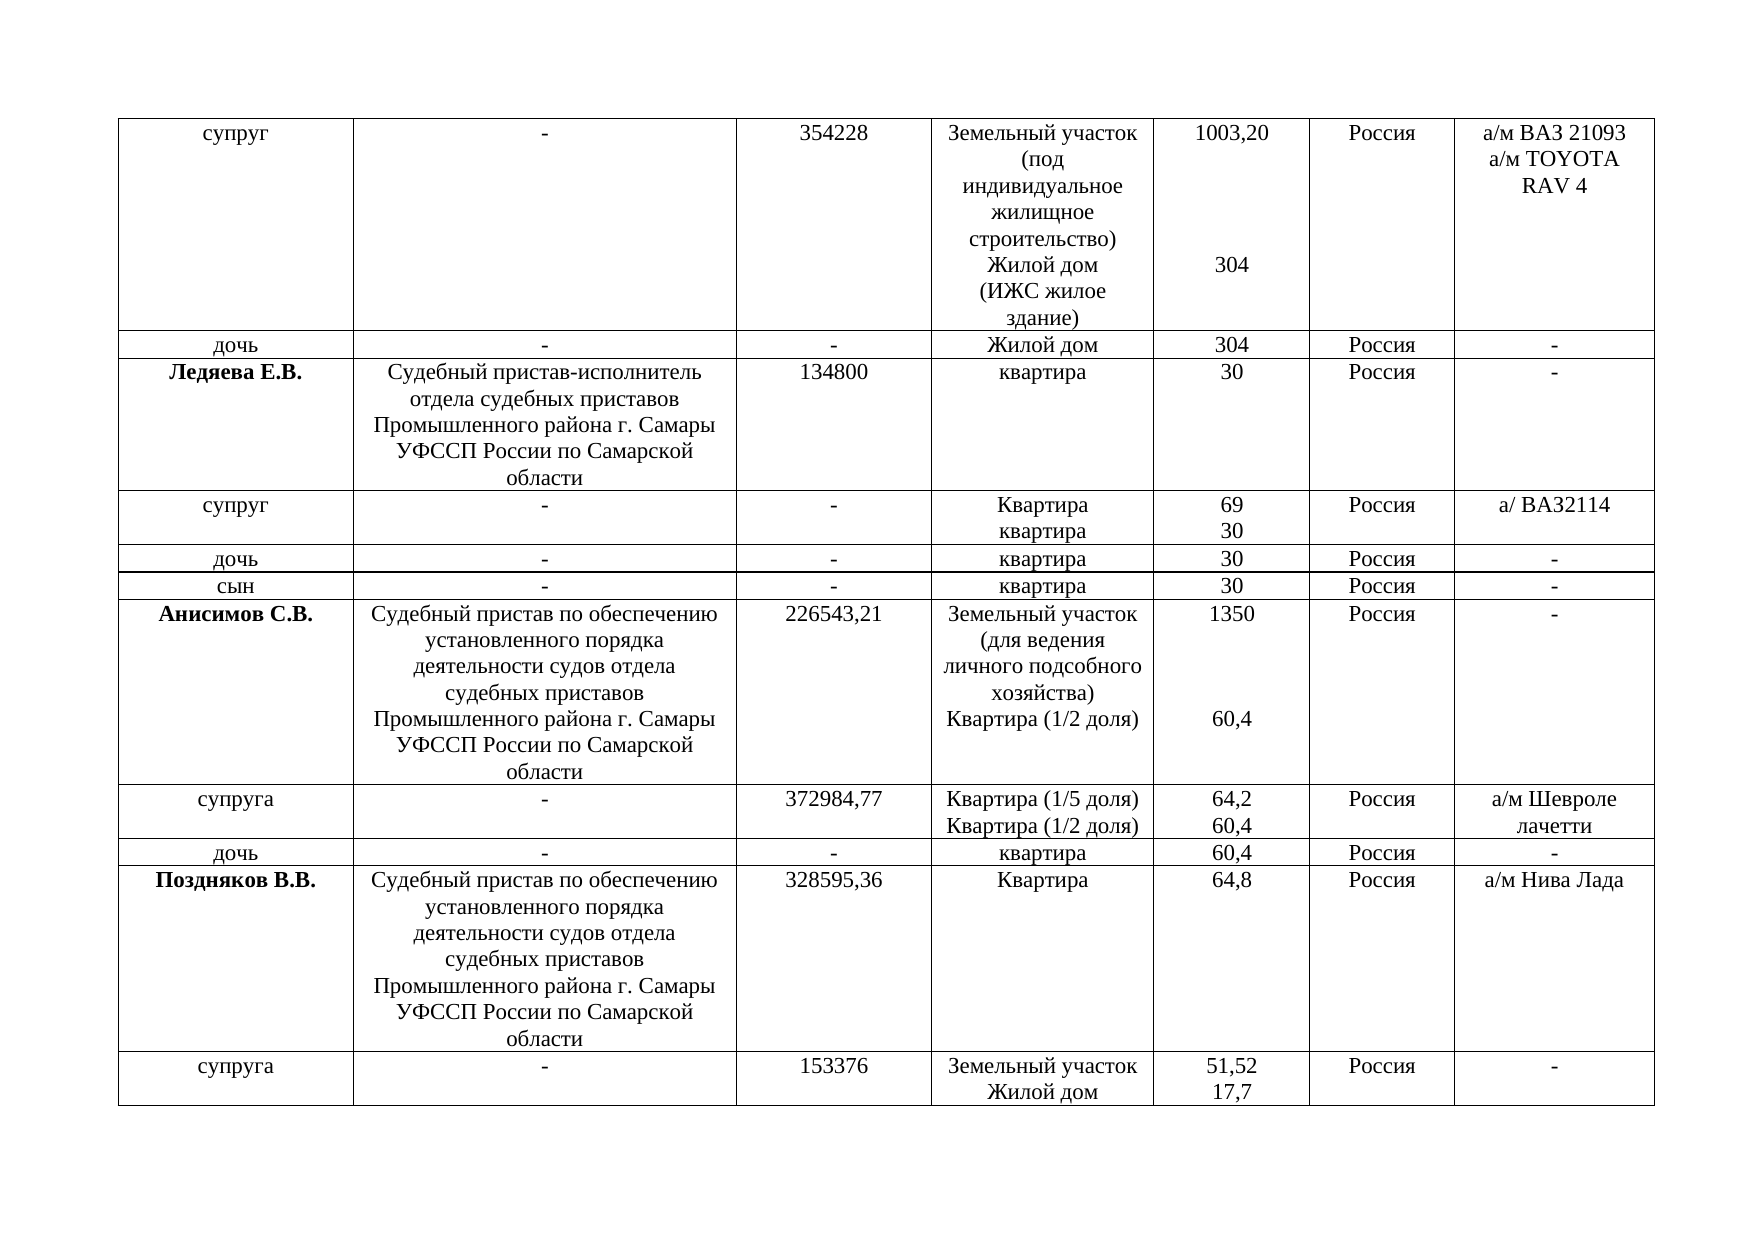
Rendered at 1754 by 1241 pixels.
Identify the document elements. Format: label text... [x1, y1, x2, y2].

table_cell а/м Шевроле лачетти [1455, 785, 1654, 838]
table_cell - [737, 491, 931, 544]
table_cell Россия [1310, 785, 1454, 838]
table_cell Судебный пристав по обеспечению установленного порядка деятельности судов отдела судебных приставов Промышленного района г. Самары УФССП России по Самарской области [354, 600, 736, 784]
table_cell - [1455, 359, 1654, 490]
table_cell Квартира квартира [932, 491, 1153, 544]
table_cell - [354, 545, 736, 571]
table_cell - [1455, 545, 1654, 571]
table_cell супруг [119, 491, 353, 544]
table_cell - [354, 119, 736, 330]
table_cell 372984,77 [737, 785, 931, 838]
table_cell 30 [1154, 545, 1309, 571]
table_cell - [1455, 331, 1654, 357]
table_cell 153376 [737, 1052, 931, 1105]
table_cell - [737, 331, 931, 357]
table_cell - [737, 839, 931, 865]
table_cell дочь [119, 331, 353, 357]
table_cell Россия [1310, 573, 1454, 599]
table_cell - [1455, 839, 1654, 865]
table_cell 30 [1154, 573, 1309, 599]
table_cell Россия [1310, 600, 1454, 784]
table_cell Квартира [932, 866, 1153, 1051]
table_cell Земельный участок Жилой дом [932, 1052, 1153, 1105]
table_cell - [737, 545, 931, 571]
table_cell Россия [1310, 839, 1454, 865]
table_cell квартира [932, 359, 1153, 490]
table_cell дочь [119, 545, 353, 571]
table_cell Россия [1310, 119, 1454, 330]
table_cell - [737, 573, 931, 599]
table_cell Россия [1310, 359, 1454, 490]
table_cell квартира [932, 839, 1153, 865]
table_cell - [1455, 573, 1654, 599]
table_cell Россия [1310, 491, 1454, 544]
table_cell 226543,21 [737, 600, 931, 784]
table_cell 60,4 [1154, 839, 1309, 865]
table_cell Земельный участок (под индивидуальное жилищное строительство) Жилой дом (ИЖС жилое здание) [932, 119, 1153, 330]
table_cell 64,2 60,4 [1154, 785, 1309, 838]
table_cell а/м ВАЗ 21093 а/м TOYOTA RAV 4 [1455, 119, 1654, 330]
table_cell - [1455, 600, 1654, 784]
table_cell 69 30 [1154, 491, 1309, 544]
table_cell 304 [1154, 331, 1309, 357]
table_cell сын [119, 573, 353, 599]
table_cell Земельный участок (для ведения личного подсобного хозяйства) Квартира (1/2 доля) [932, 600, 1153, 784]
table_cell Квартира (1/5 доля) Квартира (1/2 доля) [932, 785, 1153, 838]
table_cell - [354, 785, 736, 838]
table_cell - [354, 839, 736, 865]
table_cell Россия [1310, 1052, 1454, 1105]
table_cell Судебный пристав-исполнитель отдела судебных приставов Промышленного района г. Самары УФССП России по Самарской области [354, 359, 736, 490]
table_cell - [1455, 1052, 1654, 1105]
table_cell супруга [119, 785, 353, 838]
table_cell а/ ВАЗ2114 [1455, 491, 1654, 544]
table_cell 1350 60,4 [1154, 600, 1309, 784]
table_cell а/м Нива Лада [1455, 866, 1654, 1051]
table_cell Жилой дом [932, 331, 1153, 357]
table_cell 64,8 [1154, 866, 1309, 1051]
table_cell Поздняков В.В. [119, 866, 353, 1051]
table_cell Анисимов С.В. [119, 600, 353, 784]
table_cell - [354, 331, 736, 357]
table_cell 1003,20 304 [1154, 119, 1309, 330]
table_cell супруга [119, 1052, 353, 1105]
table_cell 354228 [737, 119, 931, 330]
table_cell - [354, 491, 736, 544]
table_cell Россия [1310, 545, 1454, 571]
table_cell 51,52 17,7 [1154, 1052, 1309, 1105]
table_cell супруг [119, 119, 353, 330]
table_cell Россия [1310, 866, 1454, 1051]
table_cell 134800 [737, 359, 931, 490]
table_cell - [354, 573, 736, 599]
table_cell 30 [1154, 359, 1309, 490]
table_cell Судебный пристав по обеспечению установленного порядка деятельности судов отдела судебных приставов Промышленного района г. Самары УФССП России по Самарской области [354, 866, 736, 1051]
table_cell квартира [932, 545, 1153, 571]
table_cell дочь [119, 839, 353, 865]
table_cell Ледяева Е.В. [119, 359, 353, 490]
table_cell квартира [932, 573, 1153, 599]
table_cell - [354, 1052, 736, 1105]
table_cell Россия [1310, 331, 1454, 357]
table_cell 328595,36 [737, 866, 931, 1051]
